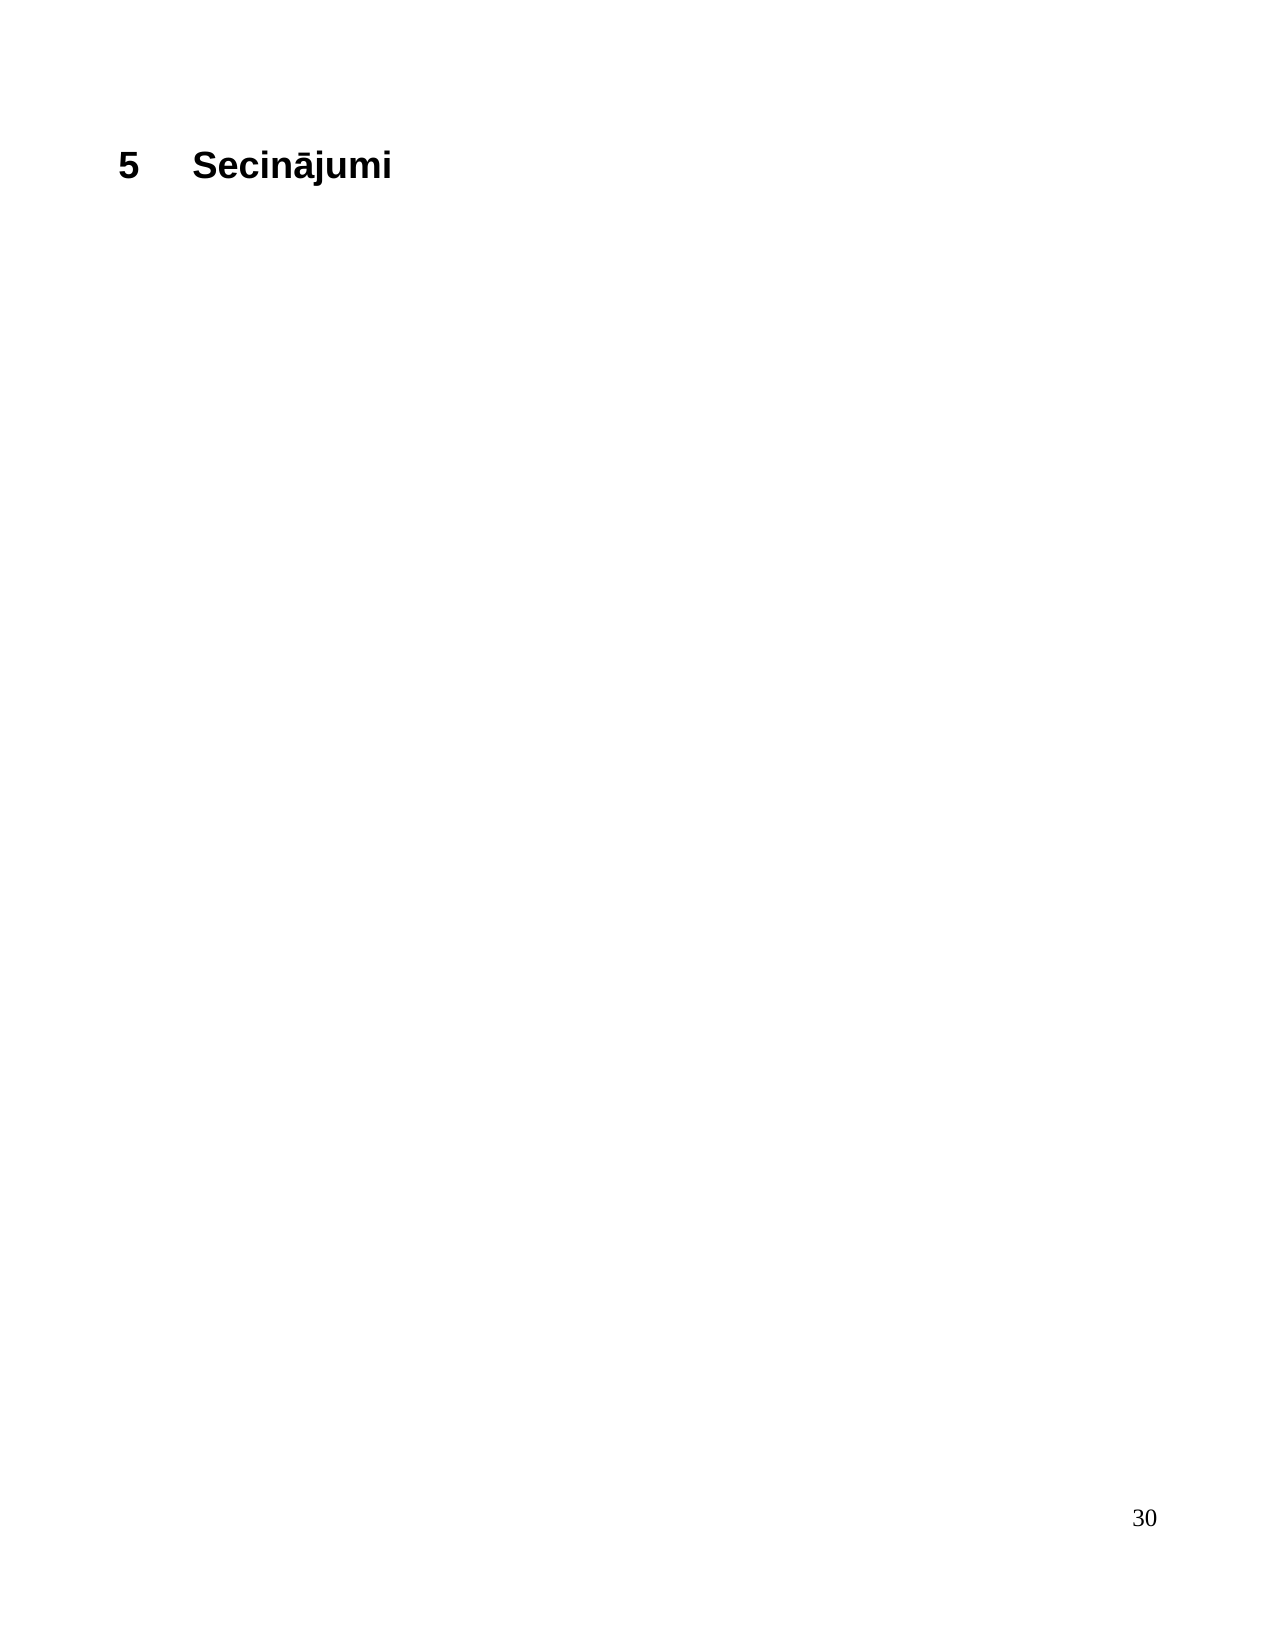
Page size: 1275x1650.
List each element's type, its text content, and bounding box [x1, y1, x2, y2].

subtitle Secinājumi [118, 143, 1157, 187]
